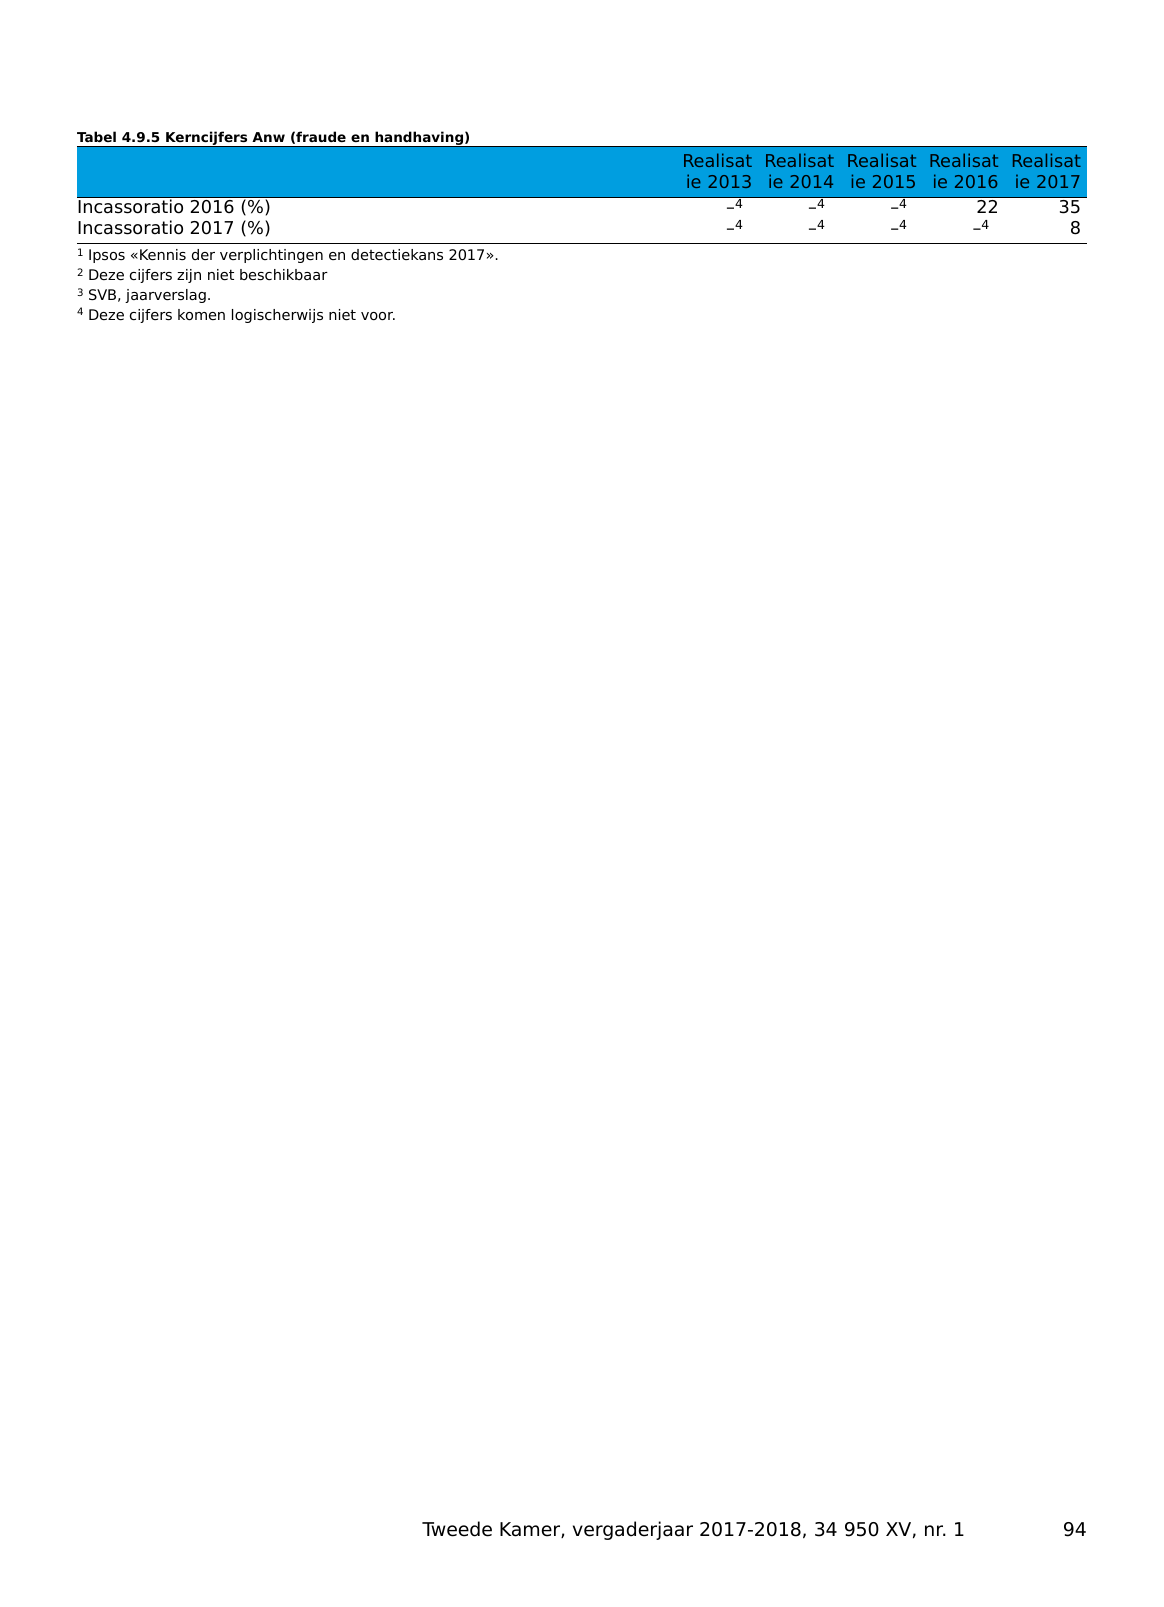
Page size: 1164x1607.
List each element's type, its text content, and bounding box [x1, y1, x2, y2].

table_cell 22 [922, 198, 1004, 218]
table_cell Incassoratio 2017 (%) [77, 218, 676, 243]
table_cell Realisatie 2014 [758, 147, 840, 197]
table_cell –4 [758, 198, 840, 218]
table_cell –4 [676, 218, 758, 243]
table_cell –4 [758, 218, 840, 243]
table_header Tabel 4.9.5 Kerncijfers Anw (fraude en handhaving) [77, 130, 1087, 146]
table_cell –4 [840, 198, 922, 218]
table_cell –4 [840, 218, 922, 243]
table_cell 1 Ipsos «Kennis der verplichtingen en detectiekans 2017». 2 Deze cijfers zijn niet beschikbaar 3 SVB, jaarverslag. 4 Deze cijfers komen logischerwijs niet voor. [77, 244, 1087, 323]
table_cell –4 [922, 218, 1004, 243]
table_cell Realisatie 2013 [676, 147, 758, 197]
table_cell 8 [1005, 218, 1087, 243]
table_cell 35 [1005, 198, 1087, 218]
table_cell Realisatie 2017 [1005, 147, 1087, 197]
table_cell Realisatie 2015 [840, 147, 922, 197]
table_cell Incassoratio 2016 (%) [77, 198, 676, 218]
table_cell [77, 147, 676, 197]
table_cell Realisatie 2016 [922, 147, 1004, 197]
table_cell –4 [676, 198, 758, 218]
